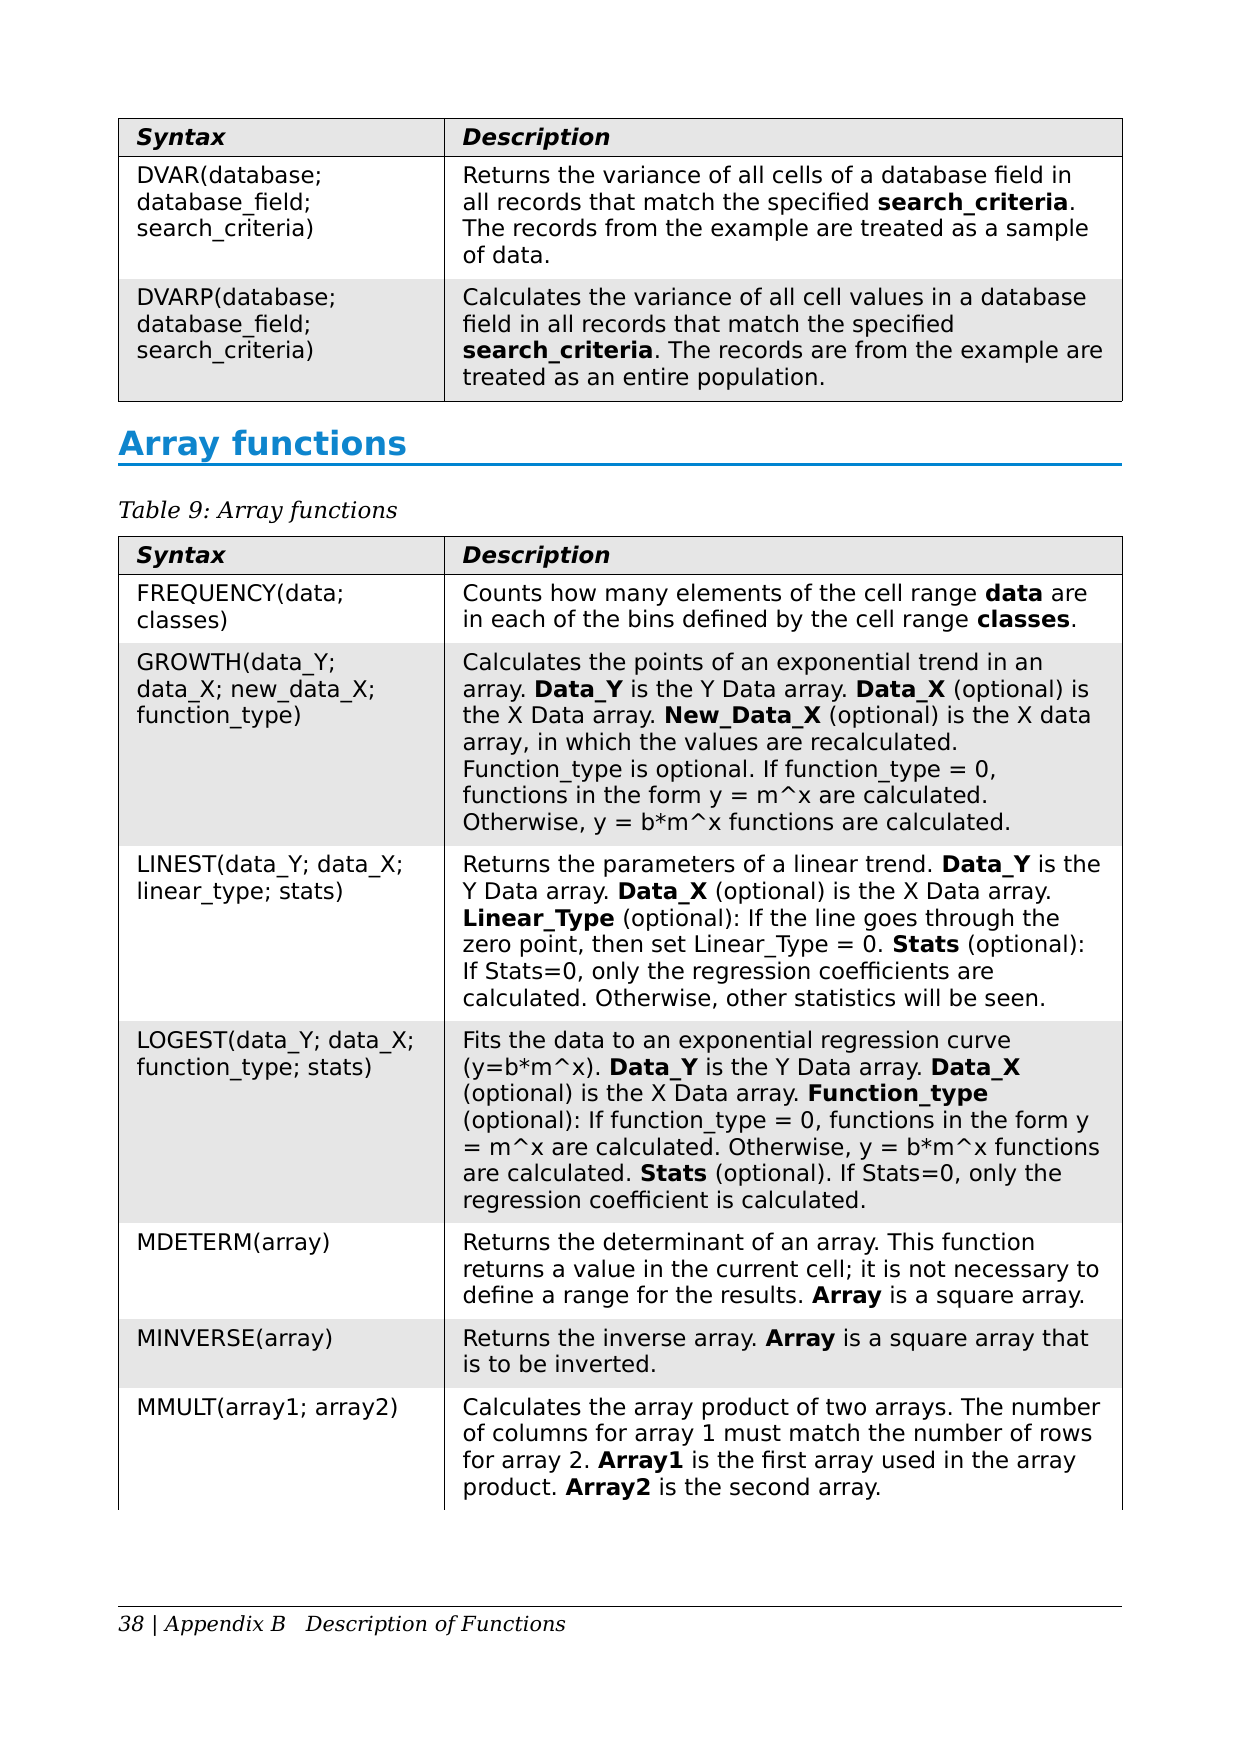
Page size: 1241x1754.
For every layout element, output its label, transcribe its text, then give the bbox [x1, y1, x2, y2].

table_cell DVARP(database; database_field; search_criteria) [119, 279, 444, 401]
table_cell LOGEST(data_Y; data_X; function_type; stats) [119, 1021, 444, 1223]
table_cell MDETERM(array) [119, 1224, 444, 1319]
table_header Description [445, 537, 1122, 574]
table_header Syntax [119, 119, 444, 156]
table_cell Returns the inverse array. Array is a square array that is to be inverted. [445, 1319, 1122, 1388]
table_cell Returns the determinant of an array. This function returns a value in the current cell; it is not necessary to define a range for the results. Array is a square array. [445, 1224, 1122, 1319]
table_cell DVAR(database; database_field; search_criteria) [119, 157, 444, 279]
table_cell Calculates the array product of two arrays. The number of columns for array 1 must match the number of rows for array 2. Array1 is the first array used in the array product. Array2 is the second array. [445, 1388, 1122, 1510]
table_cell FREQUENCY(data; classes) [119, 575, 444, 643]
table_header Syntax [119, 537, 444, 574]
table_cell GROWTH(data_Y; data_X; new_data_X; function_type) [119, 643, 444, 846]
table_cell Calculates the variance of all cell values in a database field in all records that match the specified search_criteria. The records are from the example are treated as an entire population. [445, 279, 1122, 401]
text Table 9: Array functions [118, 497, 1122, 523]
table_cell Returns the parameters of a linear trend. Data_Y is the Y Data array. Data_X (optional) is the X Data array. Linear_Type (optional): If the line goes through the zero point, then set Linear_Type = 0. Stats (optional): If Stats=0, only the regression coefficients are calculated. Otherwise, other statistics will be seen. [445, 846, 1122, 1021]
table_header Description [445, 119, 1122, 156]
table_cell MMULT(array1; array2) [119, 1388, 444, 1510]
table_cell LINEST(data_Y; data_X; linear_type; stats) [119, 846, 444, 1021]
table_cell Counts how many elements of the cell range data are in each of the bins defined by the cell range classes. [445, 575, 1122, 643]
table_cell Returns the variance of all cells of a database field in all records that match the specified search_criteria. The records from the example are treated as a sample of data. [445, 157, 1122, 279]
subtitle Array functions [118, 425, 1122, 463]
table_cell MINVERSE(array) [119, 1319, 444, 1388]
table_cell Fits the data to an exponential regression curve (y=b*m^x). Data_Y is the Y Data array. Data_X (optional) is the X Data array. Function_type (optional): If function_type = 0, functions in the form y = m^x are calculated. Otherwise, y = b*m^x functions are calculated. Stats (optional). If Stats=0, only the regression coefficient is calculated. [445, 1021, 1122, 1223]
table_cell Calculates the points of an exponential trend in an array. Data_Y is the Y Data array. Data_X (optional) is the X Data array. New_Data_X (optional) is the X data array, in which the values are recalculated. Function_type is optional. If function_type = 0, functions in the form y = m^x are calculated. Otherwise, y = b*m^x functions are calculated. [445, 643, 1122, 846]
